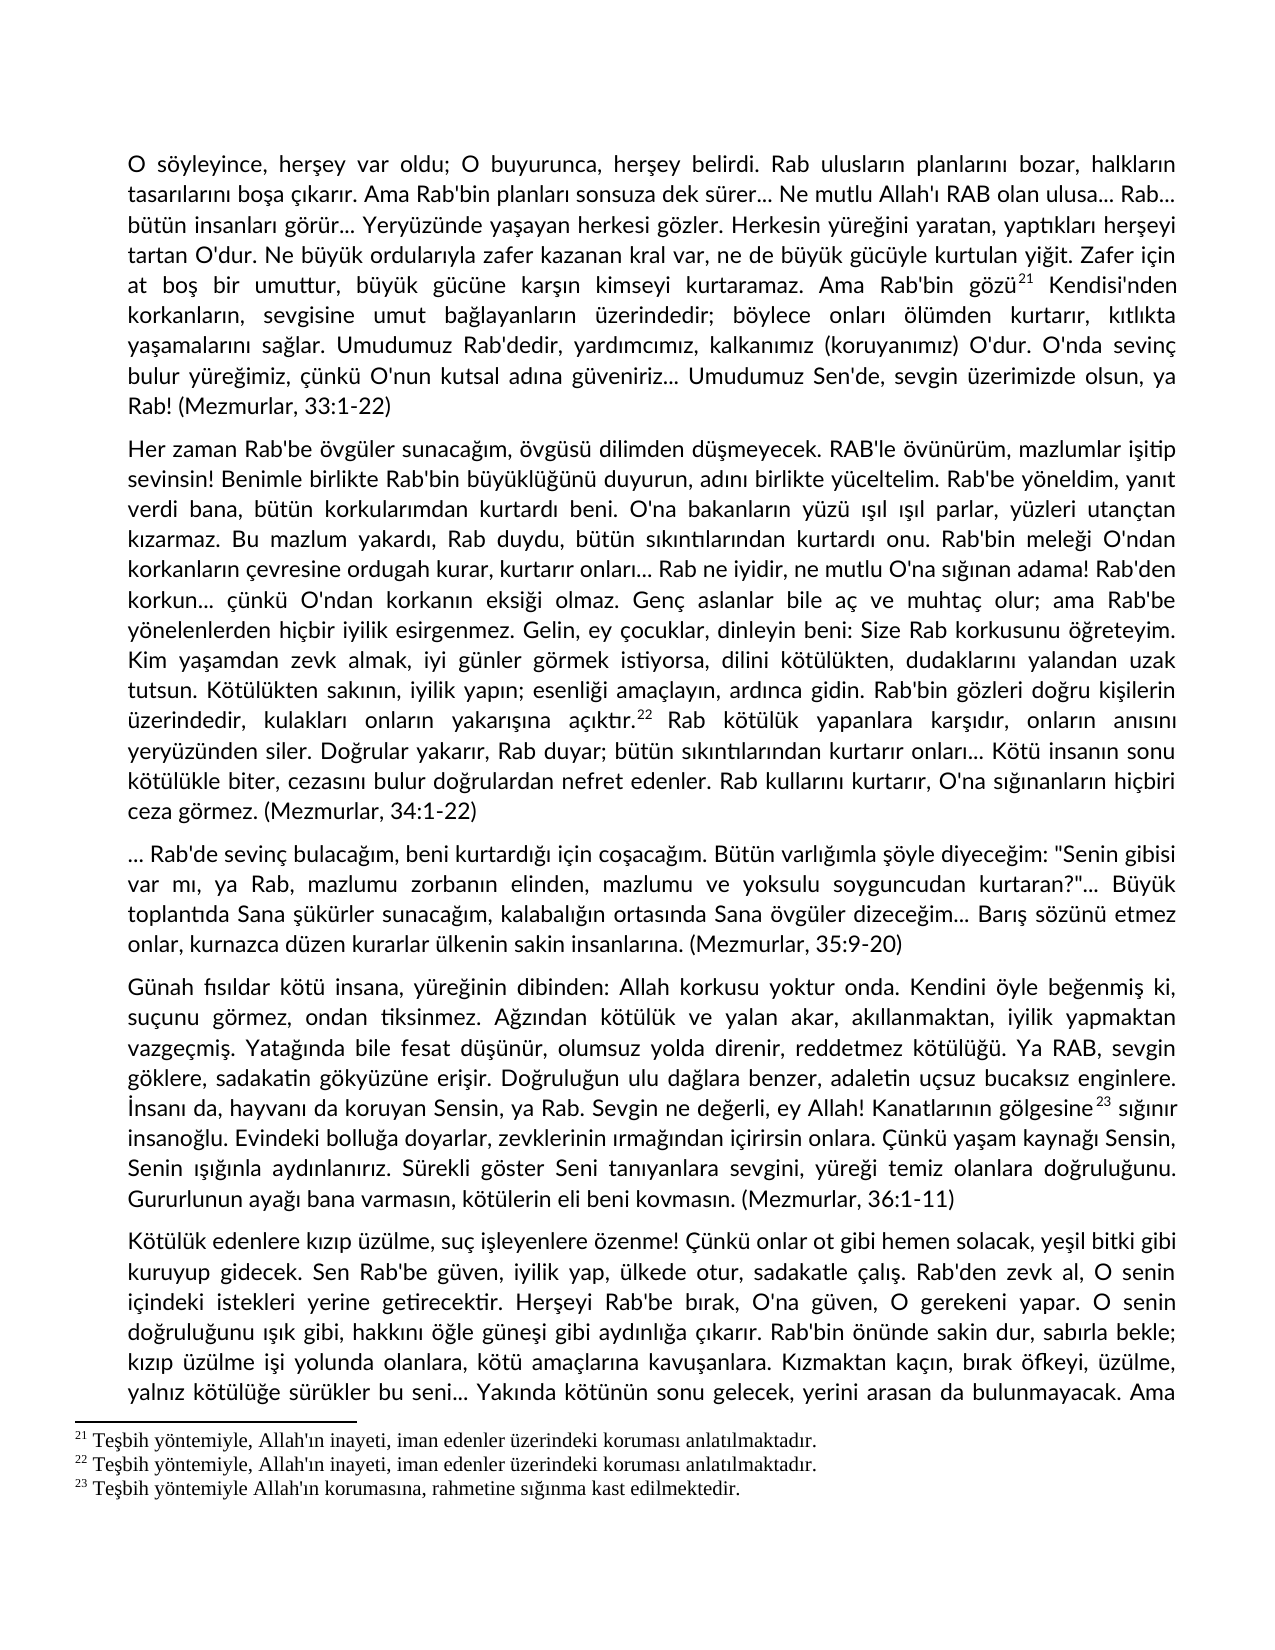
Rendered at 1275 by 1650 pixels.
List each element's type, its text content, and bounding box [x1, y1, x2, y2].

text Teşbih yöntemiyle Allah'ın korumasına, rahmetine sığınma kast edilmektedir. [75, 1476, 1200, 1500]
text Teşbih yöntemiyle, Allah'ın inayeti, iman edenler üzerindeki koruması anlatılmaktadır. [75, 1452, 1200, 1476]
text ... Rab'de sevinç bulacağım, beni kurtardığı için coşacağım. Bütün varlığımla şöyle diyeceğim: "Senin gibisi var mı, ya Rab, mazlumu zorbanın elinden, mazlumu ve yoksulu soyguncudan kurtaran?"... Büyük toplantıda Sana şükürler sunacağım, kalabalığın ortasında Sana övgüler dizeceğim... Barış sözünü etmez onlar, kurnazca düzen kurarlar ülkenin sakin insanlarına. (Mezmurlar, 35:9-20) [127, 839, 1177, 958]
text O söyleyince, herşey var oldu; O buyurunca, herşey belirdi. Rab ulusların planlarını bozar, halkların tasarılarını boşa çıkarır. Ama Rab'bin planları sonsuza dek sürer... Ne mutlu Allah'ı RAB olan ulusa... Rab... bütün insanları görür... Yeryüzünde yaşayan herkesi gözler. Herkesin yüreğini yaratan, yaptıkları herşeyi tartan O'dur. Ne büyük ordularıyla zafer kazanan kral var, ne de büyük gücüyle kurtulan yiğit. Zafer için at boş bir umuttur, büyük gücüne karşın kimseyi kurtaramaz. Ama Rab'bin gözü Kendisi'nden korkanların, sevgisine umut bağlayanların üzerindedir; böylece onları ölümden kurtarır, kıtlıkta yaşamalarını sağlar. Umudumuz Rab'dedir, yardımcımız, kalkanımız (koruyanımız) O'dur. O'nda sevinç bulur yüreğimiz, çünkü O'nun kutsal adına güveniriz... Umudumuz Sen'de, sevgin üzerimizde olsun, ya Rab! (Mezmurlar, 33:1-22) [127, 150, 1177, 419]
text Kötülük edenlere kızıp üzülme, suç işleyenlere özenme! Çünkü onlar ot gibi hemen solacak, yeşil bitki gibi kuruyup gidecek. Sen Rab'be güven, iyilik yap, ülkede otur, sadakatle çalış. Rab'den zevk al, O senin içindeki istekleri yerine getirecektir. Herşeyi Rab'be bırak, O'na güven, O gerekeni yapar. O senin doğruluğunu ışık gibi, hakkını öğle güneşi gibi aydınlığa çıkarır. Rab'bin önünde sakin dur, sabırla bekle; kızıp üzülme işi yolunda olanlara, kötü amaçlarına kavuşanlara. Kızmaktan kaçın, bırak öfkeyi, üzülme, yalnız kötülüğe sürükler bu seni... Yakında kötünün sonu gelecek, yerini arasan da bulunmayacak. Ama [127, 1227, 1177, 1406]
text Her zaman Rab'be övgüler sunacağım, övgüsü dilimden düşmeyecek. RAB'le övünürüm, mazlumlar işitip sevinsin! Benimle birlikte Rab'bin büyüklüğünü duyurun, adını birlikte yüceltelim. Rab'be yöneldim, yanıt verdi bana, bütün korkularımdan kurtardı beni. O'na bakanların yüzü ışıl ışıl parlar, yüzleri utançtan kızarmaz. Bu mazlum yakardı, Rab duydu, bütün sıkıntılarından kurtardı onu. Rab'bin meleği O'ndan korkanların çevresine ordugah kurar, kurtarır onları... Rab ne iyidir, ne mutlu O'na sığınan adama! Rab'den korkun... çünkü O'ndan korkanın eksiği olmaz. Genç aslanlar bile aç ve muhtaç olur; ama Rab'be yönelenlerden hiçbir iyilik esirgenmez. Gelin, ey çocuklar, dinleyin beni: Size Rab korkusunu öğreteyim. Kim yaşamdan zevk almak, iyi günler görmek istiyorsa, dilini kötülükten, dudaklarını yalandan uzak tutsun. Kötülükten sakının, iyilik yapın; esenliği amaçlayın, ardınca gidin. Rab'bin gözleri doğru kişilerin üzerindedir, kulakları onların yakarışına açıktır. Rab kötülük yapanlara karşıdır, onların anısını yeryüzünden siler. Doğrular yakarır, Rab duyar; bütün sıkıntılarından kurtarır onları... Kötü insanın sonu kötülükle biter, cezasını bulur doğrulardan nefret edenler. Rab kullarını kurtarır, O'na sığınanların hiçbiri ceza görmez. (Mezmurlar, 34:1-22) [127, 434, 1177, 824]
text Günah fısıldar kötü insana, yüreğinin dibinden: Allah korkusu yoktur onda. Kendini öyle beğenmiş ki, suçunu görmez, ondan tiksinmez. Ağzından kötülük ve yalan akar, akıllanmaktan, iyilik yapmaktan vazgeçmiş. Yatağında bile fesat düşünür, olumsuz yolda direnir, reddetmez kötülüğü. Ya RAB, sevgin göklere, sadakatin gökyüzüne erişir. Doğruluğun ulu dağlara benzer, adaletin uçsuz bucaksız enginlere. İnsanı da, hayvanı da koruyan Sensin, ya Rab. Sevgin ne değerli, ey Allah! Kanatlarının gölgesine sığınır insanoğlu. Evindeki bolluğa doyarlar, zevklerinin ırmağından içirirsin onlara. Çünkü yaşam kaynağı Sensin, Senin ışığınla aydınlanırız. Sürekli göster Seni tanıyanlara sevgini, yüreği temiz olanlara doğruluğunu. Gururlunun ayağı bana varmasın, kötülerin eli beni kovmasın. (Mezmurlar, 36:1-11) [127, 973, 1177, 1212]
text Teşbih yöntemiyle, Allah'ın inayeti, iman edenler üzerindeki koruması anlatılmaktadır. [75, 1428, 1200, 1452]
